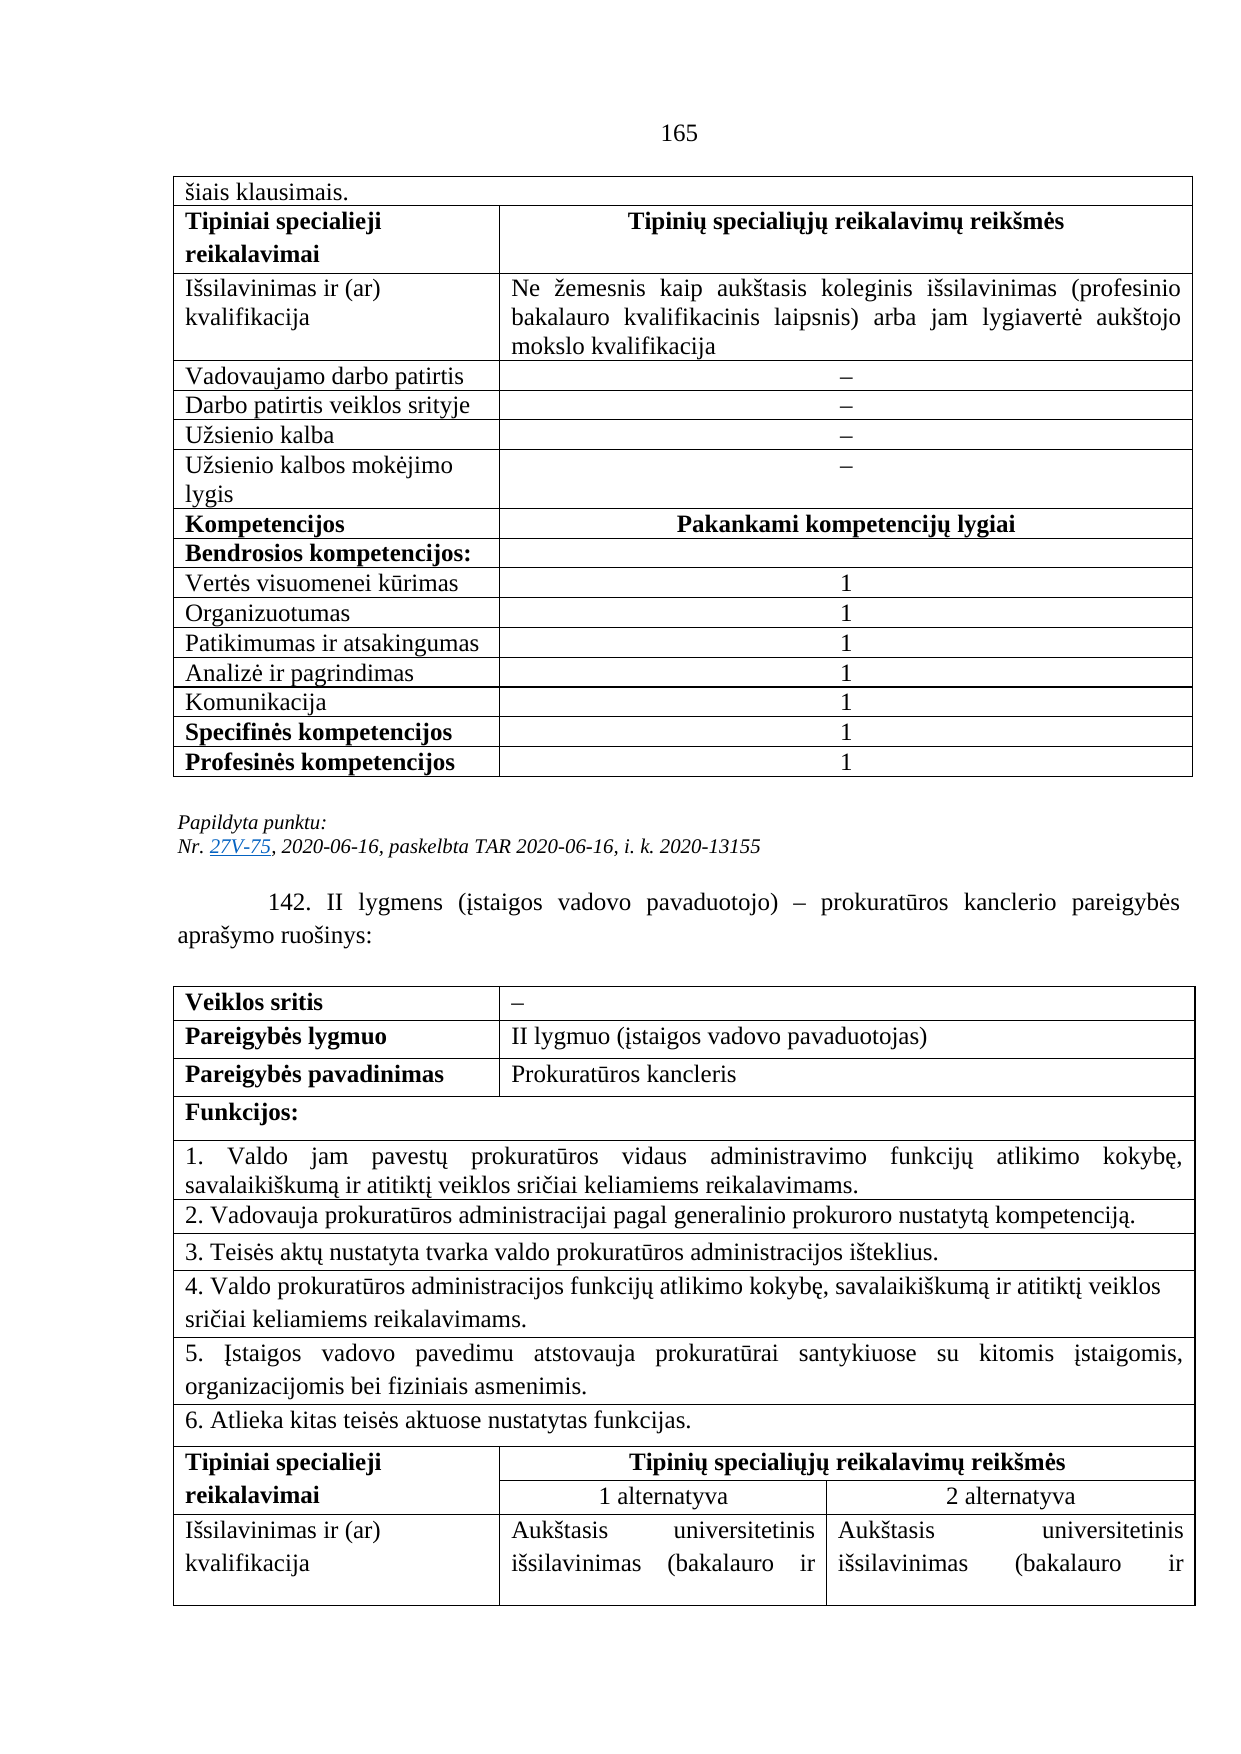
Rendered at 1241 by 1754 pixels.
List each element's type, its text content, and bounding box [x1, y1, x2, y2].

table_cell Ne žemesnis kaip aukštasis koleginis išsilavinimas (profesinio bakalauro kvalifikacinis laipsnis) arba jam lygiavertė aukštojo mokslo kvalifikacija [500, 274, 1192, 360]
text Papildyta punktu: [177, 810, 1181, 834]
table_cell Darbo patirtis veiklos srityje [174, 391, 499, 419]
table_cell 3. Teisės aktų nustatyta tvarka valdo prokuratūros administracijos išteklius. [174, 1234, 1194, 1270]
table_cell Pareigybės lygmuo [174, 1021, 499, 1058]
table_cell 6. Atlieka kitas teisės aktuose nustatytas funkcijas. [174, 1405, 1194, 1446]
table_cell 1 [500, 747, 1192, 776]
table_cell Patikimumas ir atsakingumas [174, 628, 499, 657]
table_cell Išsilavinimas ir (ar) kvalifikacija [174, 274, 499, 360]
table_cell – [500, 420, 1192, 449]
table_cell Vadovaujamo darbo patirtis [174, 361, 499, 389]
table_cell – [500, 391, 1192, 419]
table_cell Kompetencijos [174, 509, 499, 537]
table_cell Tipinių specialiųjų reikalavimų reikšmės [500, 1447, 1194, 1480]
table_cell Komunikacija [174, 688, 499, 716]
table_cell – [500, 361, 1192, 389]
table_cell Organizuotumas [174, 598, 499, 627]
table_cell Funkcijos: [174, 1097, 1194, 1140]
table_header Veiklos sritis [174, 987, 499, 1020]
table_cell Specifinės kompetencijos [174, 717, 499, 746]
table_cell Prokuratūros kancleris [500, 1059, 1194, 1096]
table_cell 2 alternatyva [827, 1481, 1194, 1514]
table_cell šiais klausimais. [174, 177, 1192, 205]
table_header – [500, 987, 1194, 1020]
table_cell Užsienio kalbos mokėjimo lygis [174, 450, 499, 508]
table_cell Išsilavinimas ir (ar) kvalifikacija [174, 1515, 499, 1605]
table_cell [500, 539, 1192, 567]
table_cell 1 [500, 688, 1192, 716]
table_cell Užsienio kalba [174, 420, 499, 449]
table_cell 2. Vadovauja prokuratūros administracijai pagal generalinio prokuroro nustatytą kompetenciją. [174, 1200, 1194, 1233]
table_cell Bendrosios kompetencijos: [174, 539, 499, 567]
table_cell II lygmuo (įstaigos vadovo pavaduotojas) [500, 1021, 1194, 1058]
text 142. II lygmens (įstaigos vadovo pavaduotojo) – prokuratūros kanclerio pareigybės aprašymo ruošinys: [177, 887, 1181, 948]
table_cell Analizė ir pagrindimas [174, 658, 499, 686]
table_cell Pareigybės pavadinimas [174, 1059, 499, 1096]
table_cell 1 alternatyva [500, 1481, 826, 1514]
table_cell Profesinės kompetencijos [174, 747, 499, 776]
table_cell Pakankami kompetencijų lygiai [500, 509, 1192, 537]
table_cell Tipiniai specialieji reikalavimai [174, 206, 499, 272]
table_cell Vertės visuomenei kūrimas [174, 568, 499, 597]
table_cell 1 [500, 598, 1192, 627]
table_cell Aukštasis universitetinis išsilavinimas (bakalauro ir [827, 1515, 1194, 1605]
table_cell 1 [500, 568, 1192, 597]
table_cell 1 [500, 658, 1192, 686]
table_cell – [500, 450, 1192, 508]
table_cell 1 [500, 717, 1192, 746]
table_cell 4. Valdo prokuratūros administracijos funkcijų atlikimo kokybę, savalaikiškumą ir atitiktį veiklos sričiai keliamiems reikalavimams. [174, 1271, 1194, 1337]
table_cell 5. Įstaigos vadovo pavedimu atstovauja prokuratūrai santykiuose su kitomis įstaigomis, organizacijomis bei fiziniais asmenimis. [174, 1338, 1194, 1404]
table_cell Tipiniai specialieji reikalavimai [174, 1447, 499, 1514]
table_cell 1 [500, 628, 1192, 657]
table_cell 1. Valdo jam pavestų prokuratūros vidaus administravimo funkcijų atlikimo kokybę, savalaikiškumą ir atitiktį veiklos sričiai keliamiems reikalavimams. [174, 1141, 1194, 1199]
text Nr. 27V-75, 2020-06-16, paskelbta TAR 2020-06-16, i. k. 2020-13155 [177, 834, 1181, 858]
table_cell Tipinių specialiųjų reikalavimų reikšmės [500, 206, 1192, 272]
table_cell Aukštasis universitetinis išsilavinimas (bakalauro ir [500, 1515, 826, 1605]
